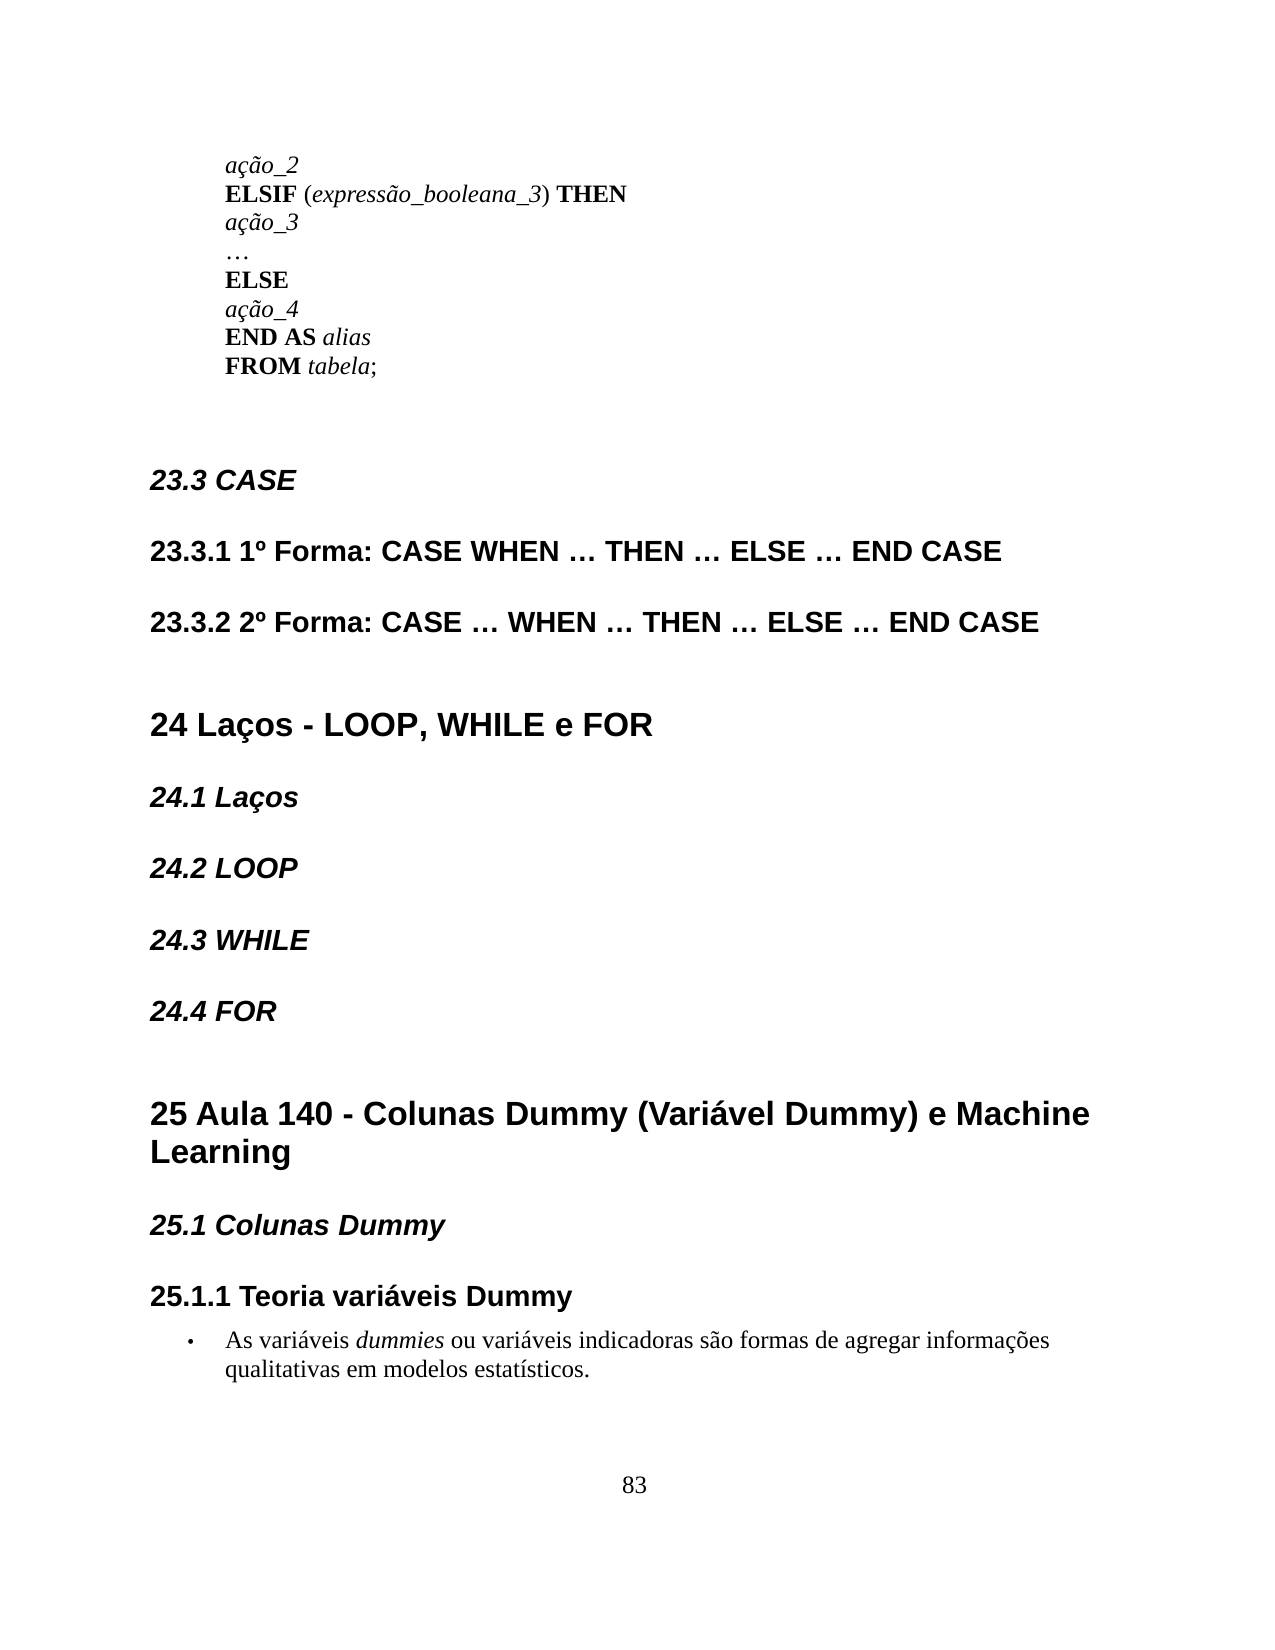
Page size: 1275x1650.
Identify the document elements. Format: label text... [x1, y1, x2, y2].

subtitle 23.3.1 1º Forma: CASE WHEN … THEN … ELSE … END CASE [150, 533, 1125, 567]
subtitle 24.4 FOR [150, 994, 1125, 1027]
subtitle 25.1 Colunas Dummy [150, 1208, 1125, 1242]
subtitle 23.3 CASE [150, 462, 1125, 496]
list ação_2 ELSIF (expressão_booleana_3) THEN ação_3 … ELSE ação_4 END AS alias FROM tabela; [187, 150, 1125, 409]
subtitle 24.2 LOOP [150, 852, 1125, 885]
subtitle 24.1 Laços [150, 781, 1125, 814]
list As variáveis dummies ou variáveis indicadoras são formas de agregar informações qualitativas em modelos estatísticos. [187, 1325, 1125, 1412]
subtitle 25 Aula 140 - Colunas Dummy (Variável Dummy) e Machine Learning [150, 1093, 1125, 1171]
subtitle 24.3 WHILE [150, 923, 1125, 956]
subtitle 24 Laços - LOOP, WHILE e FOR [150, 704, 1125, 743]
subtitle 23.3.2 2º Forma: CASE … WHEN … THEN … ELSE … END CASE [150, 604, 1125, 638]
subtitle 25.1.1 Teoria variáveis Dummy [150, 1279, 1125, 1313]
